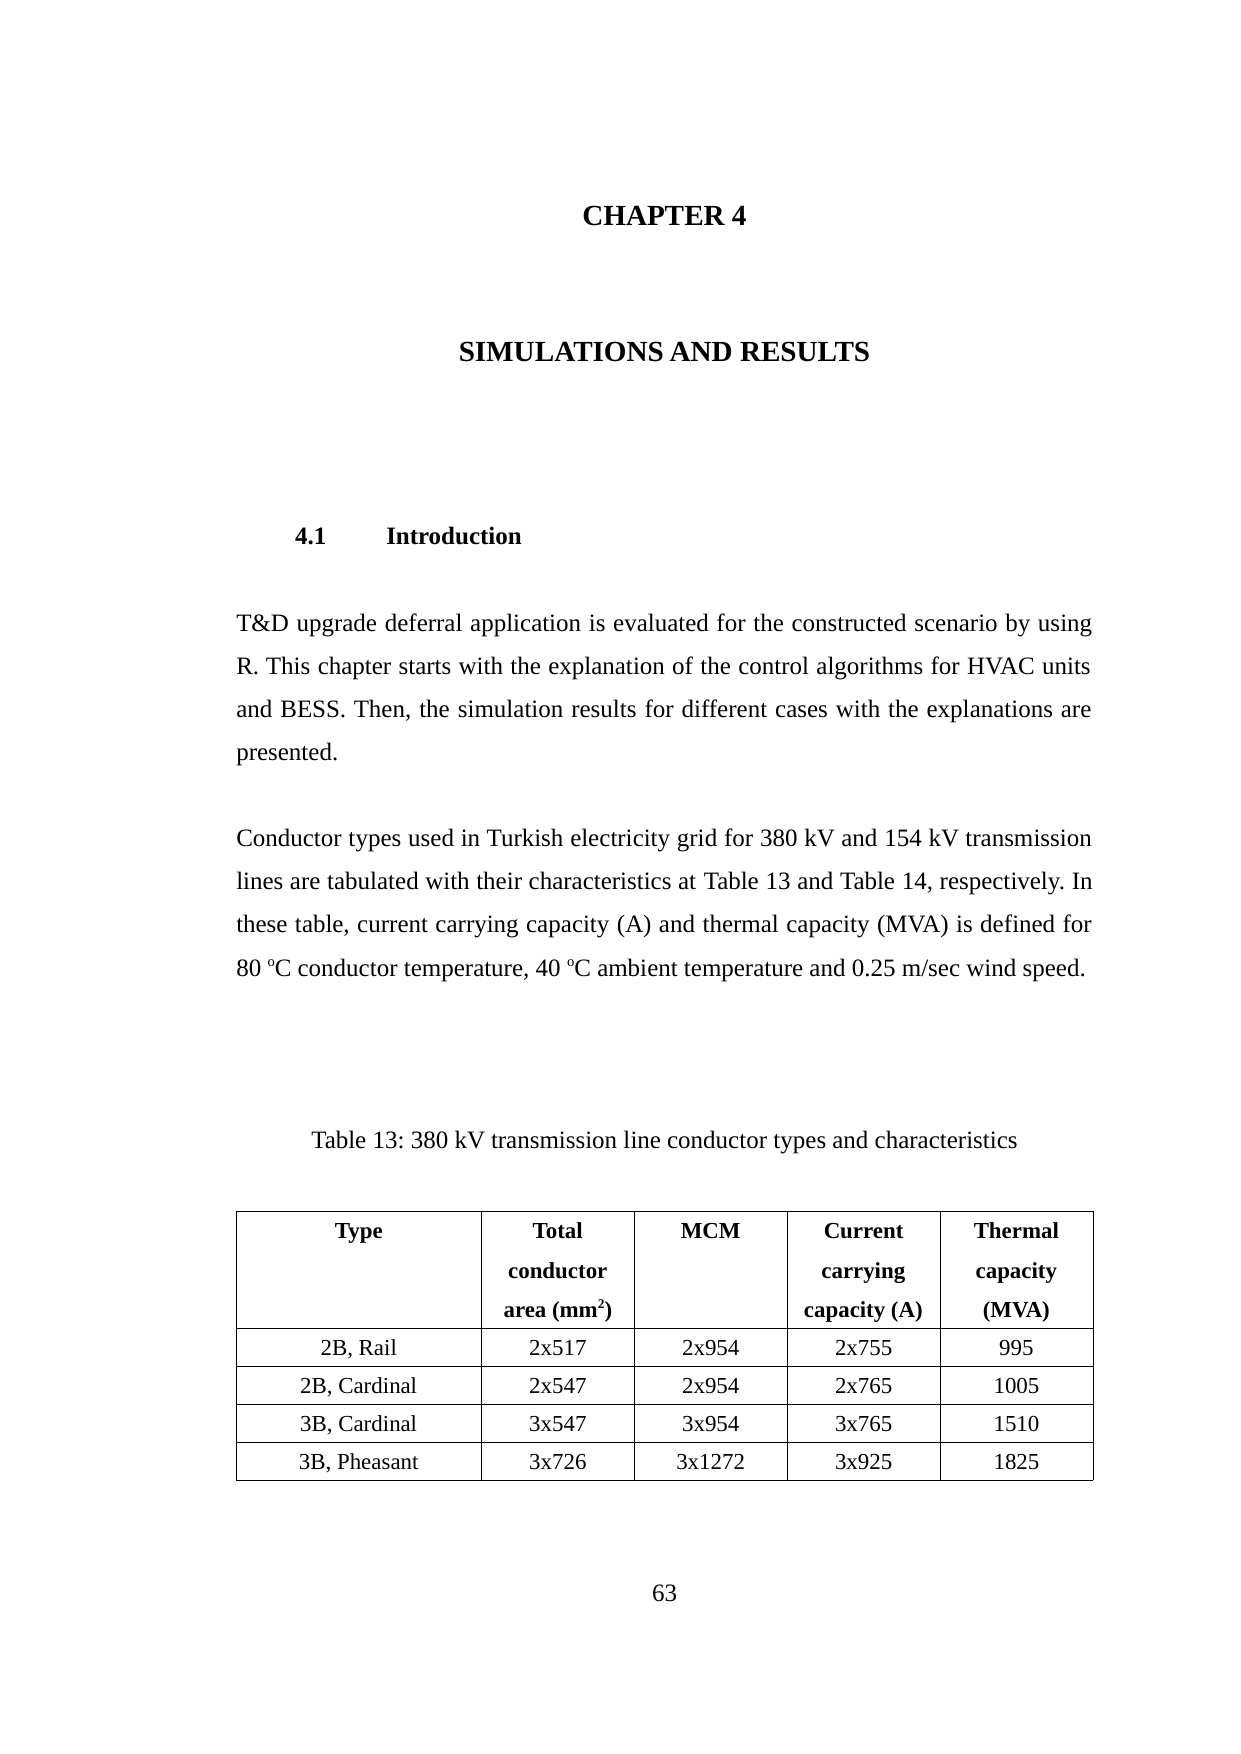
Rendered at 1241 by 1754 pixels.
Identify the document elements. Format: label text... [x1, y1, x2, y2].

table_header Current carrying capacity (A) [788, 1212, 940, 1328]
table_cell 3x954 [635, 1405, 787, 1442]
table_cell 1825 [941, 1443, 1093, 1480]
text SIMULATIONS AND RESULTS [236, 334, 1093, 368]
text Conductor types used in Turkish electricity grid for 380 kV and 154 kV transmission lines are tabulated with their characteristics at Table 13 and Table 14, respectively. In these table, current carrying capacity (A) and thermal capacity (MVA) is defined for 80 oC conductor temperature, 40 oC ambient temperature and 0.25 m/sec wind speed. [236, 823, 1093, 981]
table_cell 3x925 [788, 1443, 940, 1480]
table_cell 3B, Pheasant [237, 1443, 481, 1480]
list Introduction [295, 521, 1093, 550]
table_header Thermal capacity (MVA) [941, 1212, 1093, 1328]
table_cell 1510 [941, 1405, 1093, 1442]
table_cell 3x547 [482, 1405, 634, 1442]
table_cell 995 [941, 1329, 1093, 1366]
table_cell 2x954 [635, 1367, 787, 1404]
table_cell 2B, Cardinal [237, 1367, 481, 1404]
text Table 13: 380 kV transmission line conductor types and characteristics [236, 1125, 1093, 1154]
table_cell 3x726 [482, 1443, 634, 1480]
table_cell 2x954 [635, 1329, 787, 1366]
table_cell 2x755 [788, 1329, 940, 1366]
table_cell 3B, Cardinal [237, 1405, 481, 1442]
table_cell 2x517 [482, 1329, 634, 1366]
table_cell 2x547 [482, 1367, 634, 1404]
table_cell 3x1272 [635, 1443, 787, 1480]
table_header MCM [635, 1212, 787, 1328]
table_cell 1005 [941, 1367, 1093, 1404]
table_cell 3x765 [788, 1405, 940, 1442]
table_header Type [237, 1212, 481, 1328]
table_header Total conductor area (mm2) [482, 1212, 634, 1328]
table_cell 2B, Rail [237, 1329, 481, 1366]
text T&D upgrade deferral application is evaluated for the constructed scenario by using R. This chapter starts with the explanation of the control algorithms for HVAC units and BESS. Then, the simulation results for different cases with the explanations are presented. [236, 608, 1093, 766]
table_cell 2x765 [788, 1367, 940, 1404]
